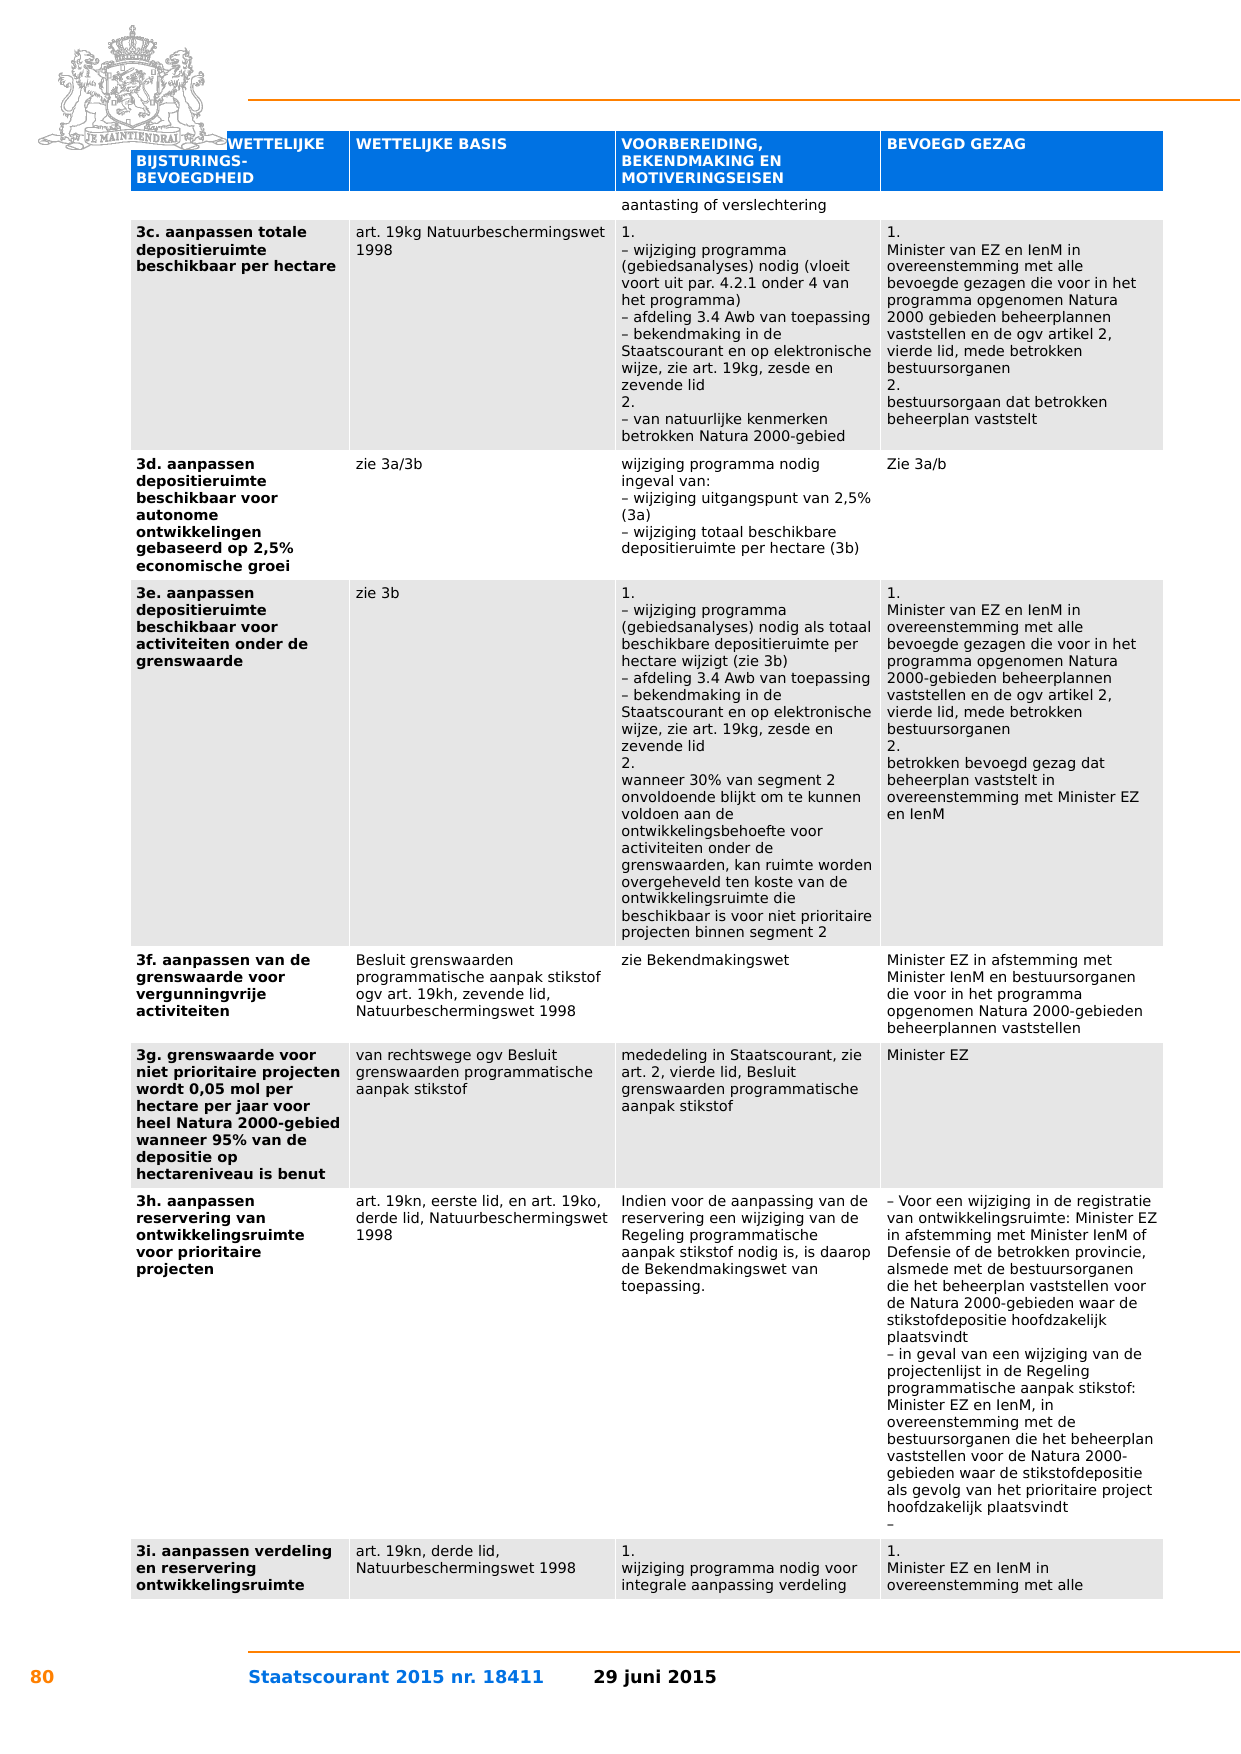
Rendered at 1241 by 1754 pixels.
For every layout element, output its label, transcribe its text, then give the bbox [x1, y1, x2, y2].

table_cell 3f. aanpassen van de grenswaarde voor vergunningvrije activiteiten [131, 947, 349, 1041]
table_header VOORBEREIDING, BEKENDMAKING EN MOTIVERINGSEISEN [616, 131, 880, 191]
table_cell 1. – wijziging programma (gebiedsanalyses) nodig (vloeit voort uit par. 4.2.1 onder 4 van het programma) – afdeling 3.4 Awb van toepassing – bekendmaking in de Staatscourant en op elektronische wijze, zie art. 19kg, zesde en zevende lid 2. – van natuurlijke kenmerken betrokken Natura 2000-gebied [616, 220, 880, 450]
table_header WETTELIJKE BIJSTURINGS-BEVOEGDHEID [131, 131, 349, 191]
table_cell 3h. aanpassen reservering van ontwikkelingsruimte voor prioritaire projecten [131, 1189, 349, 1538]
table_header WETTELIJKE BASIS [350, 131, 615, 191]
table_cell wijziging programma nodig ingeval van: – wijziging uitgangspunt van 2,5% (3a) – wijziging totaal beschikbare depositieruimte per hectare (3b) [616, 451, 880, 579]
table_cell 1. Minister EZ en IenM in overeenstemming met alle [881, 1539, 1163, 1599]
table_cell [1147, 192, 1163, 219]
table_cell van rechtswege ogv Besluit grenswaarden programmatische aanpak stikstof [350, 1043, 615, 1188]
table_cell 3i. aanpassen verdeling en reservering ontwikkelingsruimte [131, 1539, 349, 1599]
table_cell Besluit grenswaarden programmatische aanpak stikstof ogv art. 19kh, zevende lid, Natuurbeschermingswet 1998 [350, 947, 615, 1041]
table_cell – Voor een wijziging in de registratie van ontwikkelingsruimte: Minister EZ in afstemming met Minister IenM of Defensie of de betrokken provincie, alsmede met de bestuursorganen die het beheerplan vaststellen voor de Natura 2000-gebieden waar de stikstofdepositie hoofdzakelijk plaatsvindt – in geval van een wijziging van de projectenlijst in de Regeling programmatische aanpak stikstof: Minister EZ en IenM, in overeenstemming met de bestuursorganen die het beheerplan vaststellen voor de Natura 2000-gebieden waar de stikstofdepositie als gevolg van het prioritaire project hoofdzakelijk plaatsvindt – [881, 1189, 1163, 1538]
table_cell 3d. aanpassen depositieruimte beschikbaar voor autonome ontwikkelingen gebaseerd op 2,5% economische groei [131, 451, 349, 579]
table_cell 1. wijziging programma nodig voor integrale aanpassing verdeling [616, 1539, 880, 1599]
table_cell zie 3b [350, 580, 615, 946]
table_cell [350, 192, 615, 219]
table_cell [881, 192, 1146, 219]
table_cell art. 19kg Natuurbeschermingswet 1998 [350, 220, 615, 450]
table_cell art. 19kn, derde lid, Natuurbeschermingswet 1998 [350, 1539, 615, 1599]
table_cell mededeling in Staatscourant, zie art. 2, vierde lid, Besluit grenswaarden programmatische aanpak stikstof [616, 1043, 880, 1188]
table_cell 1. – wijziging programma (gebiedsanalyses) nodig als totaal beschikbare depositieruimte per hectare wijzigt (zie 3b) – afdeling 3.4 Awb van toepassing – bekendmaking in de Staatscourant en op elektronische wijze, zie art. 19kg, zesde en zevende lid 2. wanneer 30% van segment 2 onvoldoende blijkt om te kunnen voldoen aan de ontwikkelingsbehoefte voor activiteiten onder de grenswaarden, kan ruimte worden overgeheveld ten koste van de ontwikkelingsruimte die beschikbaar is voor niet prioritaire projecten binnen segment 2 [616, 580, 880, 946]
table_cell 3g. grenswaarde voor niet prioritaire projecten wordt 0,05 mol per hectare per jaar voor heel Natura 2000-gebied wanneer 95% van de depositie op hectareniveau is benut [131, 1043, 349, 1188]
table_cell zie 3a/3b [350, 451, 615, 579]
table_cell [131, 192, 349, 219]
table_header BEVOEGD GEZAG [881, 131, 1163, 191]
picture [38, 25, 227, 150]
table_cell 3c. aanpassen totale depositieruimte beschikbaar per hectare [131, 220, 349, 450]
table_cell Minister EZ [881, 1043, 1163, 1188]
table_cell Zie 3a/b [881, 451, 1163, 579]
table_cell 3e. aanpassen depositieruimte beschikbaar voor activiteiten onder de grenswaarde [131, 580, 349, 946]
table_cell 1. Minister van EZ en IenM in overeenstemming met alle bevoegde gezagen die voor in het programma opgenomen Natura 2000 gebieden beheerplannen vaststellen en de ogv artikel 2, vierde lid, mede betrokken bestuursorganen 2. bestuursorgaan dat betrokken beheerplan vaststelt [881, 220, 1163, 450]
table_cell Minister EZ in afstemming met Minister IenM en bestuursorganen die voor in het programma opgenomen Natura 2000-gebieden beheerplannen vaststellen [881, 947, 1163, 1041]
table_cell zie Bekendmakingswet [616, 947, 880, 1041]
table_cell Indien voor de aanpassing van de reservering een wijziging van de Regeling programmatische aanpak stikstof nodig is, is daarop de Bekendmakingswet van toepassing. [616, 1189, 880, 1538]
table_cell aantasting of verslechtering [616, 192, 880, 219]
table_cell art. 19kn, eerste lid, en art. 19ko, derde lid, Natuurbeschermingswet 1998 [350, 1189, 615, 1538]
table_cell 1. Minister van EZ en IenM in overeenstemming met alle bevoegde gezagen die voor in het programma opgenomen Natura 2000-gebieden beheerplannen vaststellen en de ogv artikel 2, vierde lid, mede betrokken bestuursorganen 2. betrokken bevoegd gezag dat beheerplan vaststelt in overeenstemming met Minister EZ en IenM [881, 580, 1163, 946]
